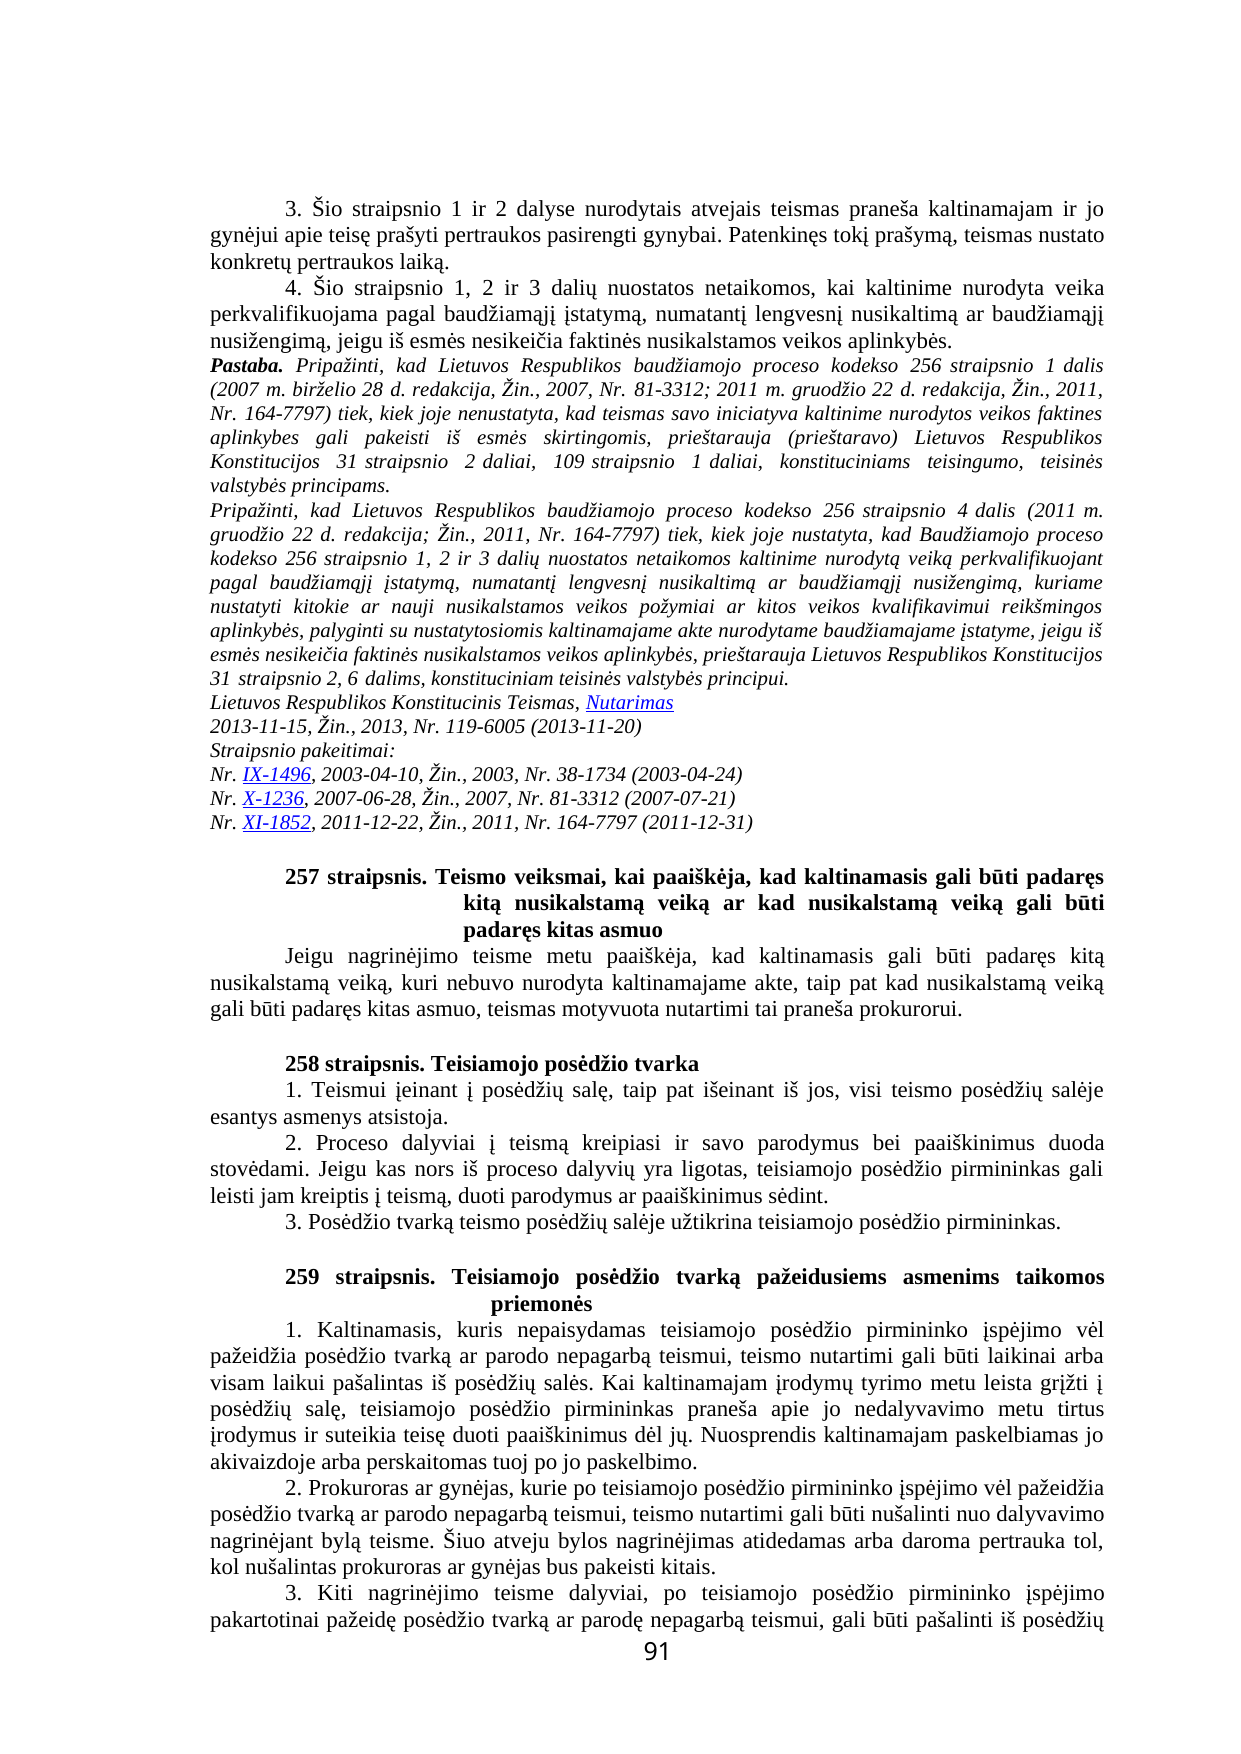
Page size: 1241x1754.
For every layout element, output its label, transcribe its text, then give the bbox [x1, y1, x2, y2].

text Nr. X-1236, 2007-06-28, Žin., 2007, Nr. 81-3312 (2007-07-21) [210, 786, 1106, 810]
text 259 straipsnis. Teisiamojo posėdžio tvarką pažeidusiems asmenims taikomos priemonės [285, 1263, 1106, 1316]
text 258 straipsnis. Teisiamojo posėdžio tvarka [210, 1050, 1106, 1076]
text Pripažinti, kad Lietuvos Respublikos baudžiamojo proceso kodekso 256 straipsnio 4 dalis (2011 m. gruodžio 22 d. redakcija; Žin., 2011, Nr. 164-7797) tiek, kiek joje nustatyta, kad Baudžiamojo proceso kodekso 256 straipsnio 1, 2 ir 3 dalių nuostatos netaikomos kaltinime nurodytą veiką perkvalifikuojant pagal baudžiamąjį įstatymą, numatantį lengvesnį nusikaltimą ar baudžiamąjį nusižengimą, kuriame nustatyti kitokie ar nauji nusikalstamos veikos požymiai ar kitos veikos kvalifikavimui reikšmingos aplinkybės, palyginti su nustatytosiomis kaltinamajame akte nurodytame baudžiamajame įstatyme, jeigu iš esmės nesikeičia faktinės nusikalstamos veikos aplinkybės, prieštarauja Lietuvos Respublikos Konstitucijos 31 straipsnio 2, 6 dalims, konstituciniam teisinės valstybės principui. [210, 497, 1106, 690]
text Lietuvos Respublikos Konstitucinis Teismas, Nutarimas [210, 690, 1106, 714]
text 2013-11-15, Žin., 2013, Nr. 119-6005 (2013-11-20) [210, 714, 1106, 738]
text Pastaba. Pripažinti, kad Lietuvos Respublikos baudžiamojo proceso kodekso 256 straipsnio 1 dalis (2007 m. birželio 28 d. redakcija, Žin., 2007, Nr. 81-3312; 2011 m. gruodžio 22 d. redakcija, Žin., 2011, Nr. 164-7797) tiek, kiek joje nenustatyta, kad teismas savo iniciatyva kaltinime nurodytos veikos faktines aplinkybes gali pakeisti iš esmės skirtingomis, prieštarauja (prieštaravo) Lietuvos Respublikos Konstitucijos 31 straipsnio 2 daliai, 109 straipsnio 1 daliai, konstituciniams teisingumo, teisinės valstybės principams. [210, 353, 1106, 497]
text 3. Šio straipsnio 1 ir 2 dalyse nurodytais atvejais teismas praneša kaltinamajam ir jo gynėjui apie teisę prašyti pertraukos pasirengti gynybai. Patenkinęs tokį prašymą, teismas nustato konkretų pertraukos laiką. [210, 195, 1106, 274]
text Straipsnio pakeitimai: [210, 738, 1106, 762]
text 3. Posėdžio tvarką teismo posėdžių salėje užtikrina teisiamojo posėdžio pirmininkas. [210, 1208, 1106, 1234]
text 257 straipsnis. Teismo veiksmai, kai paaiškėja, kad kaltinamasis gali būti padaręs kitą nusikalstamą veiką ar kad nusikalstamą veiką gali būti padaręs kitas asmuo [285, 863, 1106, 942]
text 1. Teismui įeinant į posėdžių salę, taip pat išeinant iš jos, visi teismo posėdžių salėje esantys asmenys atsistoja. [210, 1076, 1106, 1129]
text Nr. XI-1852, 2011-12-22, Žin., 2011, Nr. 164-7797 (2011-12-31) [210, 810, 1106, 834]
text 3. Kiti nagrinėjimo teisme dalyviai, po teisiamojo posėdžio pirmininko įspėjimo pakartotinai pažeidę posėdžio tvarką ar parodę nepagarbą teismui, gali būti pašalinti iš posėdžių [210, 1579, 1106, 1632]
text 2. Proceso dalyviai į teismą kreipiasi ir savo parodymus bei paaiškinimus duoda stovėdami. Jeigu kas nors iš proceso dalyvių yra ligotas, teisiamojo posėdžio pirmininkas gali leisti jam kreiptis į teismą, duoti parodymus ar paaiškinimus sėdint. [210, 1129, 1106, 1208]
text Nr. IX-1496, 2003-04-10, Žin., 2003, Nr. 38-1734 (2003-04-24) [210, 762, 1106, 786]
text Jeigu nagrinėjimo teisme metu paaiškėja, kad kaltinamasis gali būti padaręs kitą nusikalstamą veiką, kuri nebuvo nurodyta kaltinamajame akte, taip pat kad nusikalstamą veiką gali būti padaręs kitas asmuo, teismas motyvuota nutartimi tai praneša prokurorui. [210, 942, 1106, 1021]
text 4. Šio straipsnio 1, 2 ir 3 dalių nuostatos netaikomos, kai kaltinime nurodyta veika perkvalifikuojama pagal baudžiamąjį įstatymą, numatantį lengvesnį nusikaltimą ar baudžiamąjį nusižengimą, jeigu iš esmės nesikeičia faktinės nusikalstamos veikos aplinkybės. [210, 274, 1106, 353]
text 1. Kaltinamasis, kuris nepaisydamas teisiamojo posėdžio pirmininko įspėjimo vėl pažeidžia posėdžio tvarką ar parodo nepagarbą teismui, teismo nutartimi gali būti laikinai arba visam laikui pašalintas iš posėdžių salės. Kai kaltinamajam įrodymų tyrimo metu leista grįžti į posėdžių salę, teisiamojo posėdžio pirmininkas praneša apie jo nedalyvavimo metu tirtus įrodymus ir suteikia teisę duoti paaiškinimus dėl jų. Nuosprendis kaltinamajam paskelbiamas jo akivaizdoje arba perskaitomas tuoj po jo paskelbimo. [210, 1316, 1106, 1474]
text 2. Prokuroras ar gynėjas, kurie po teisiamojo posėdžio pirmininko įspėjimo vėl pažeidžia posėdžio tvarką ar parodo nepagarbą teismui, teismo nutartimi gali būti nušalinti nuo dalyvavimo nagrinėjant bylą teisme. Šiuo atveju bylos nagrinėjimas atidedamas arba daroma pertrauka tol, kol nušalintas prokuroras ar gynėjas bus pakeisti kitais. [210, 1474, 1106, 1579]
